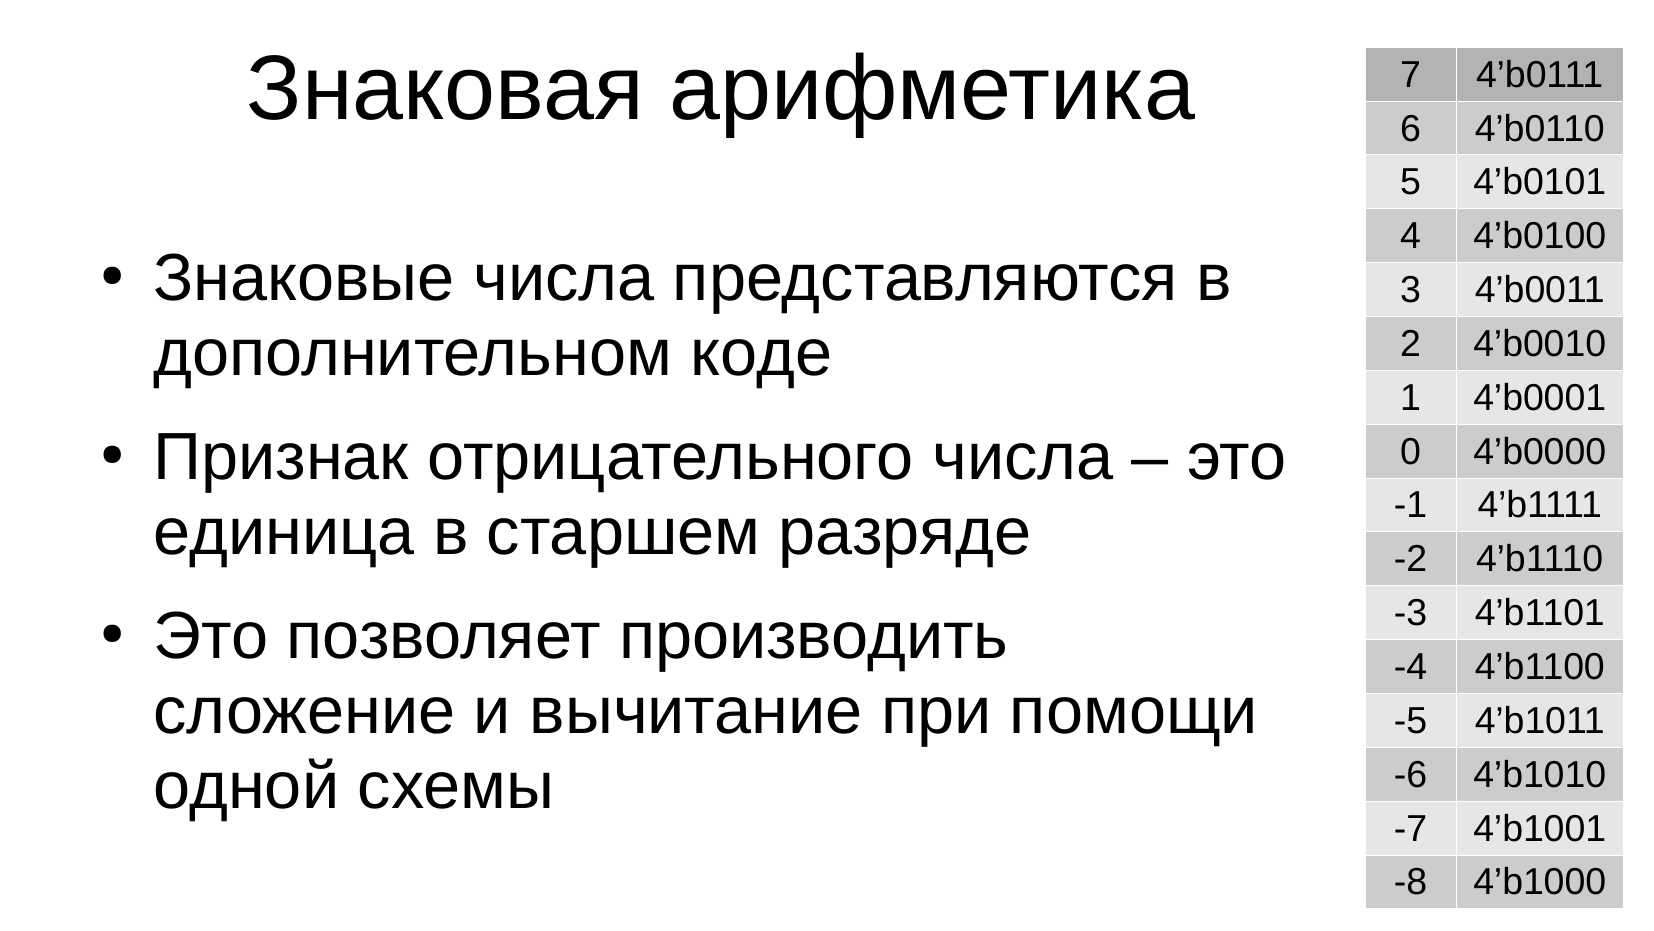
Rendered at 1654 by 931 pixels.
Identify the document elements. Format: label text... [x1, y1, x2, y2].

table_cell -3 [1366, 586, 1456, 639]
table_cell 4 [1366, 209, 1456, 262]
table_cell 4’b0101 [1457, 155, 1623, 208]
table_cell -8 [1366, 856, 1456, 908]
table_cell -6 [1366, 748, 1456, 801]
table_cell 4’b1101 [1457, 586, 1623, 639]
table_cell 3 [1366, 263, 1456, 316]
title Знаковая арифметика [135, 9, 1309, 166]
table_cell 4’b0100 [1457, 209, 1623, 262]
table_cell -5 [1366, 694, 1456, 747]
table_cell -4 [1366, 640, 1456, 693]
table_header 7 [1366, 48, 1456, 101]
table_cell 0 [1366, 425, 1456, 478]
table_cell 4’b1000 [1457, 856, 1623, 908]
table_cell 4’b1110 [1457, 532, 1623, 585]
table_cell 4’b1011 [1457, 694, 1623, 747]
table_cell 4’b0110 [1457, 102, 1623, 154]
table_cell 4’b0001 [1457, 371, 1623, 424]
list Знаковые числа представляются в дополнительном коде Признак отрицательного числа – это единица в старшем разряде Это позволяет производить сложение и вычитание при помощи одной схемы [82, 240, 1291, 886]
table_cell 4’b1001 [1457, 802, 1623, 855]
table_cell 4’b1010 [1457, 748, 1623, 801]
table_cell 4’b1111 [1457, 479, 1623, 531]
table_cell 5 [1366, 155, 1456, 208]
table_cell 1 [1366, 371, 1456, 424]
table_cell -7 [1366, 802, 1456, 855]
table_cell 4’b0000 [1457, 425, 1623, 478]
table_cell -1 [1366, 479, 1456, 531]
table_cell 4’b0011 [1457, 263, 1623, 316]
table_cell 2 [1366, 317, 1456, 370]
table_cell 4’b1100 [1457, 640, 1623, 693]
table_cell -2 [1366, 532, 1456, 585]
table_cell 6 [1366, 102, 1456, 154]
table_cell 4’b0010 [1457, 317, 1623, 370]
table_header 4’b0111 [1457, 48, 1623, 101]
